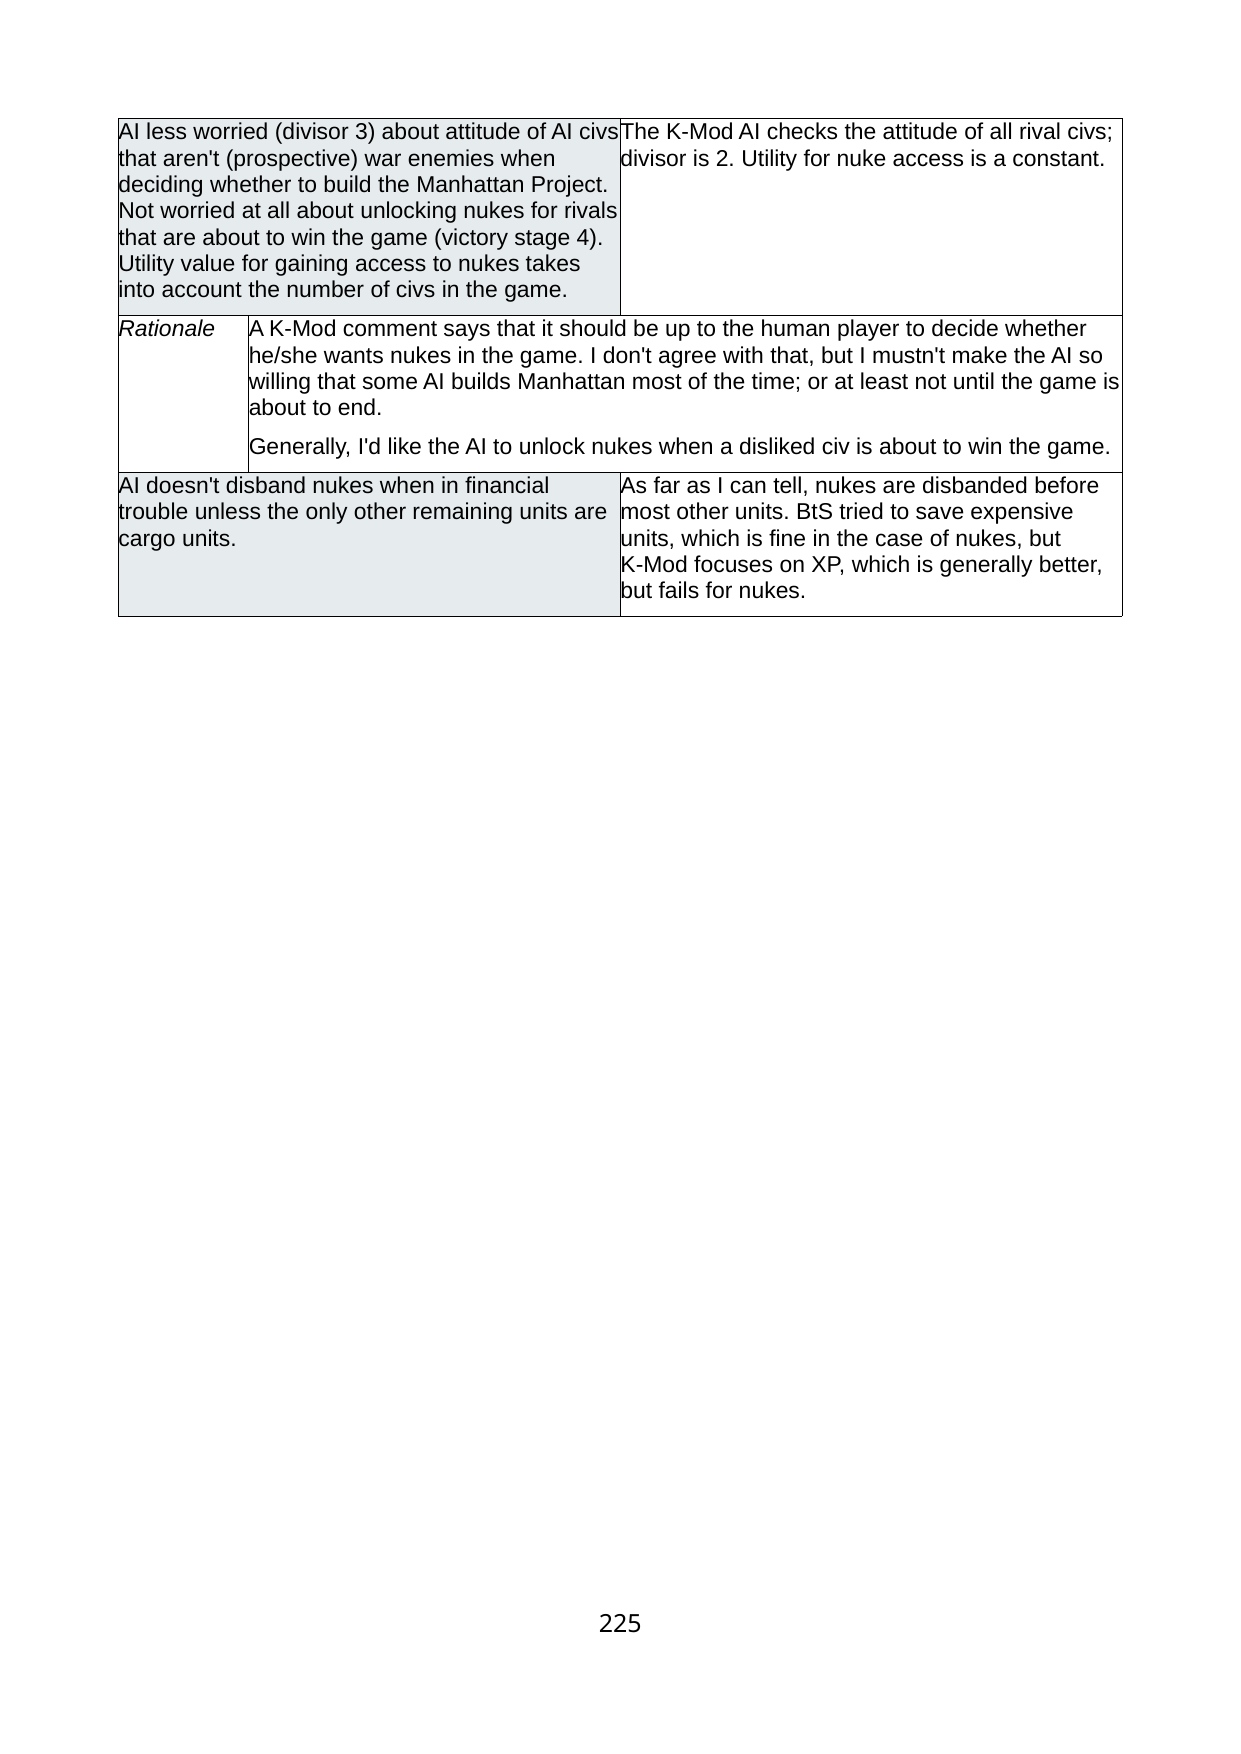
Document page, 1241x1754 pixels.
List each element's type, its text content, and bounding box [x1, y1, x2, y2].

table_cell AI doesn't disband nukes when in financial trouble unless the only other remaining units are cargo units. [119, 473, 620, 616]
table_cell Rationale [119, 316, 248, 472]
table_cell The K-Mod AI checks the attitude of all rival civs; divisor is 2. Utility for nuke access is a constant. [621, 119, 1122, 315]
table_cell AI less worried (divisor 3) about attitude of AI civs that aren't (prospective) war enemies when deciding whether to build the Manhattan Project. Not worried at all about unlocking nukes for rivals that are about to win the game (victory stage 4). Utility value for gaining access to nukes takes into account the number of civs in the game. [119, 119, 620, 315]
table_cell As far as I can tell, nukes are disbanded before most other units. BtS tried to save expensive units, which is fine in the case of nukes, but K‑Mod focuses on XP, which is generally better, but fails for nukes. [621, 473, 1122, 616]
table_cell A K-Mod comment says that it should be up to the human player to decide whether he/she wants nukes in the game. I don't agree with that, but I mustn't make the AI so willing that some AI builds Manhattan most of the time; or at least not until the game is about to end. Generally, I'd like the AI to unlock nukes when a disliked civ is about to win the game. [249, 316, 1122, 472]
